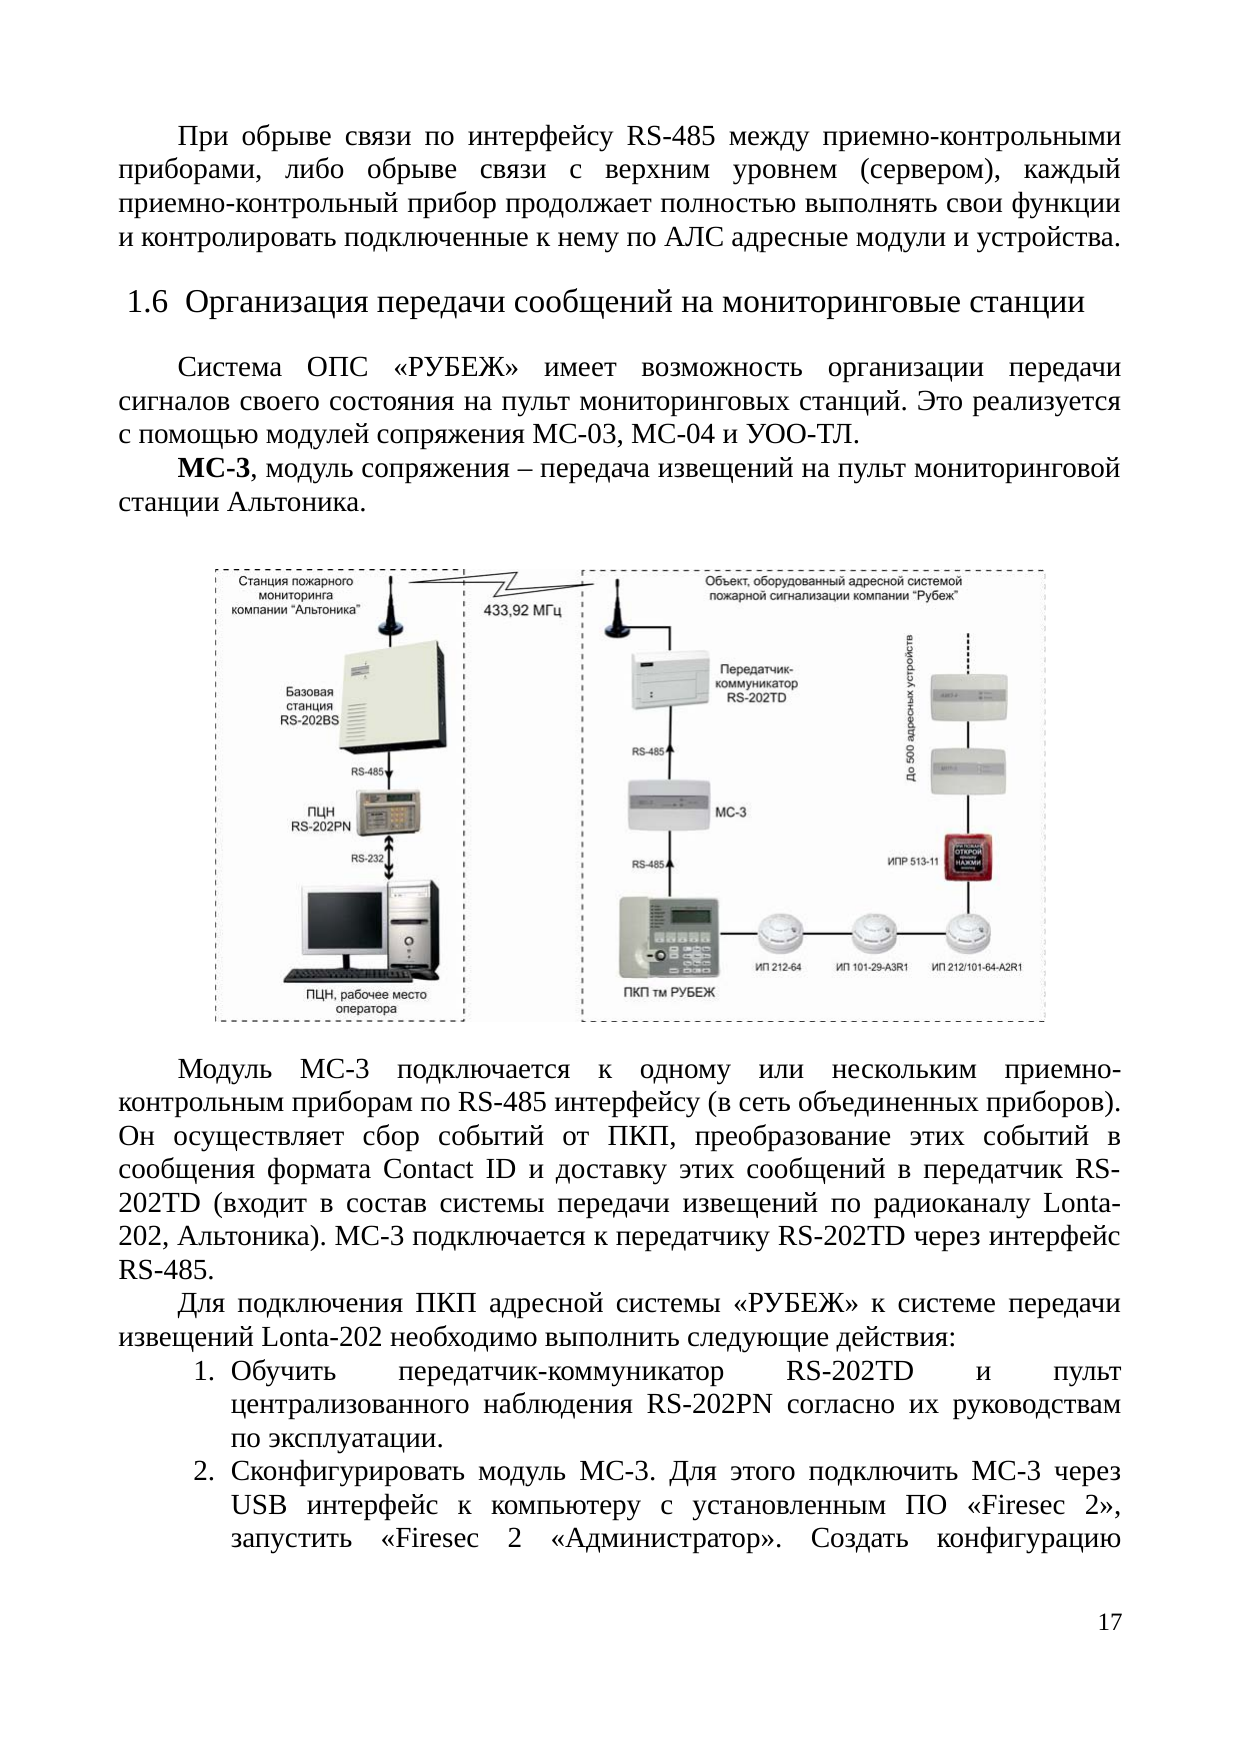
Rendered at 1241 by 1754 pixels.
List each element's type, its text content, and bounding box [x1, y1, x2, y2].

list Обучить передатчик-коммуникатор RS-202TD и пульт централизованного наблюдения RS-202PN согласно их руководствам по эксплуатации. [193, 1353, 1122, 1453]
subtitle Организация передачи сообщений на мониторинговые станции [118, 282, 1122, 320]
text Модуль МС-3 подключается к одному или нескольким приемно-контрольным приборам по RS-485 интерфейсу (в сеть объединенных приборов). Он осуществляет сбор событий от ПКП, преобразование этих событий в сообщения формата Contact ID и доставку этих сообщений в передатчик RS-202TD (входит в состав системы передачи извещений по радиоканалу Lonta-202, Альтоника). МС-3 подключается к передатчику RS-202TD через интерфейс RS-485. [118, 517, 1122, 1286]
text Система ОПС «РУБЕЖ» имеет возможность организации передачи сигналов своего состояния на пульт мониторинговых станций. Это реализуется с помощью модулей сопряжения МС-03, МС-04 и УОО-ТЛ. [118, 349, 1122, 450]
text МС-3, модуль сопряжения – передача извещений на пульт мониторинговой станции Альтоника. [118, 450, 1122, 517]
text При обрыве связи по интерфейсу RS-485 между приемно-контрольными приборами, либо обрыве связи с верхним уровнем (сервером), каждый приемно-контрольный прибор продолжает полностью выполнять свои функции и контролировать подключенные к нему по АЛС адресные модули и устройства. [118, 118, 1122, 252]
picture [215, 569, 1046, 1022]
text Для подключения ПКП адресной системы «РУБЕЖ» к системе передачи извещений Lonta-202 необходимо выполнить следующие действия: [118, 1286, 1122, 1353]
list Сконфигурировать модуль МС-3. Для этого подключить МС-3 через USB интерфейс к компьютеру с установленным ПО «Firesec 2», запустить «Firesec 2 «Администратор». Создать конфигурацию [193, 1453, 1122, 1554]
